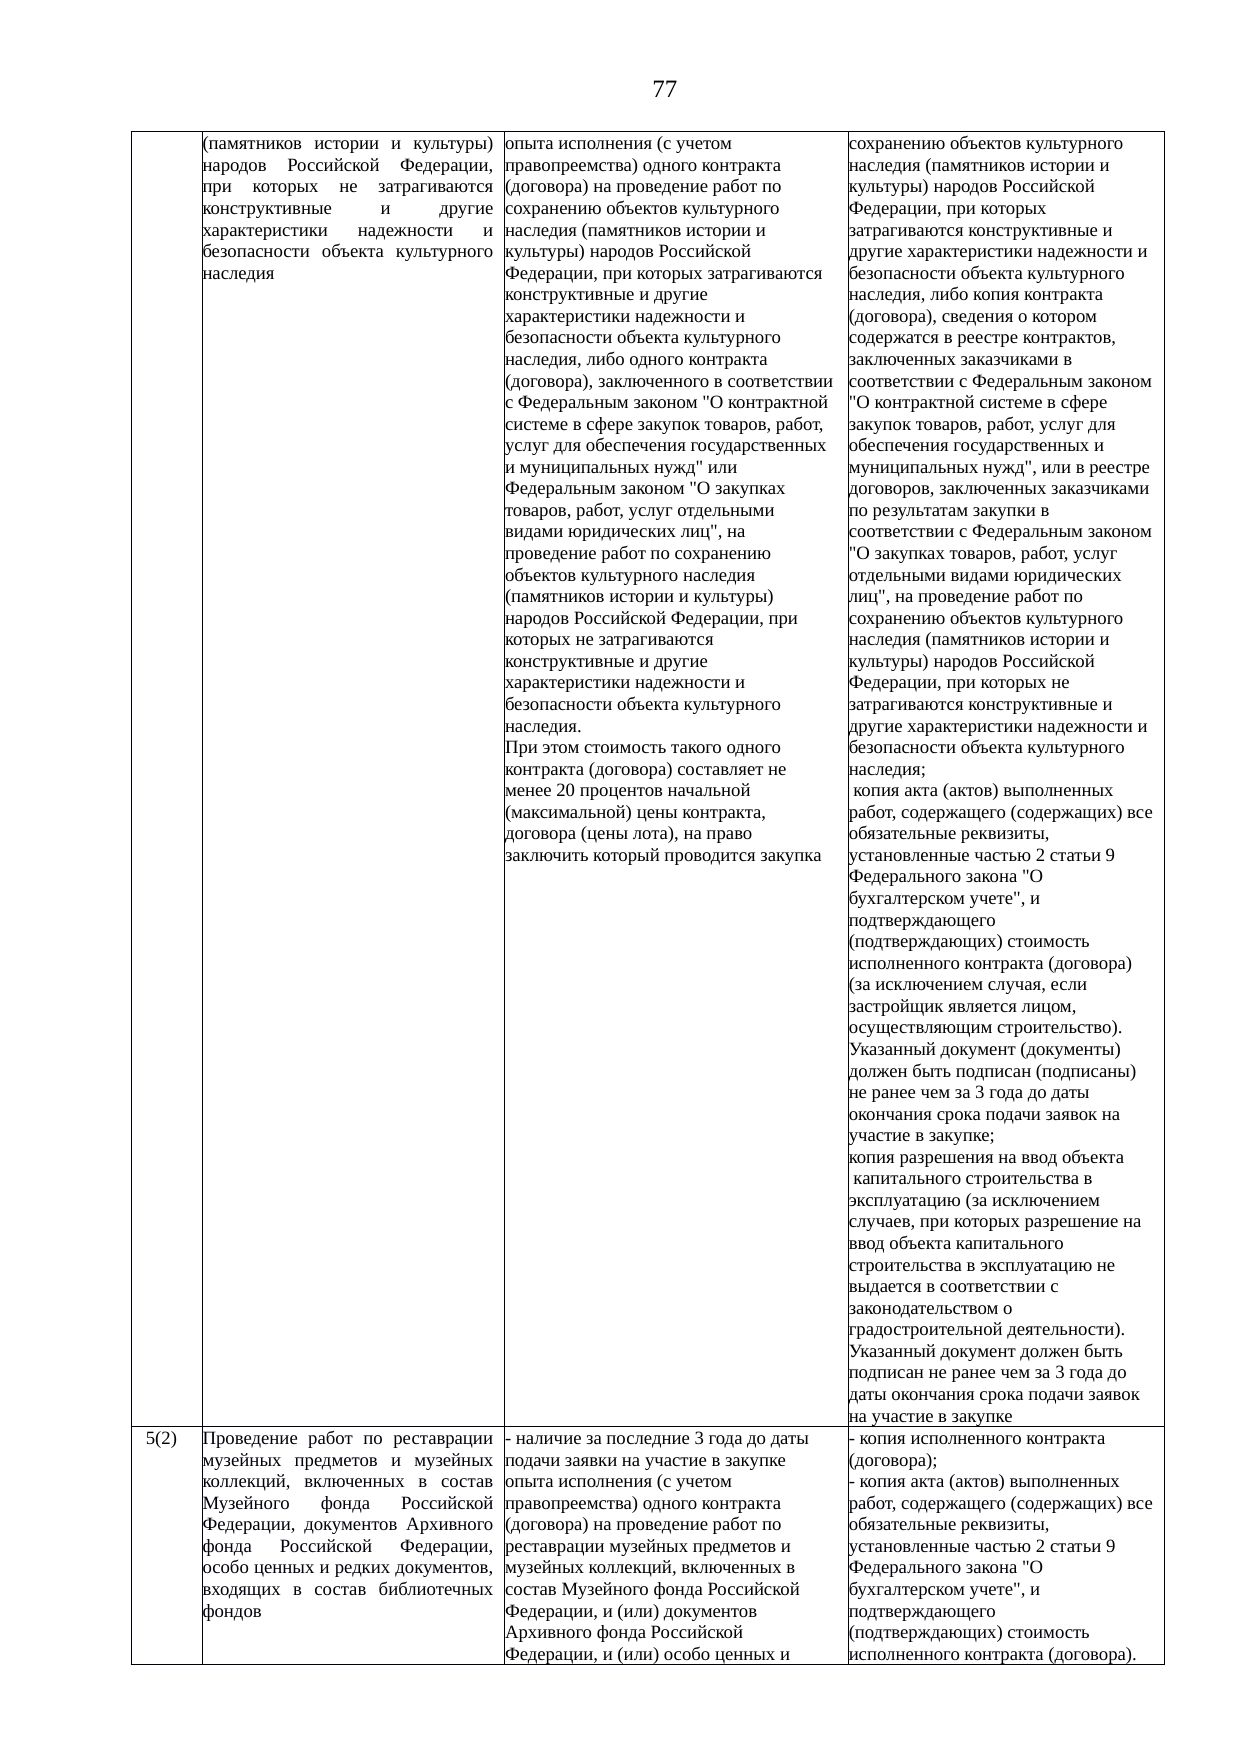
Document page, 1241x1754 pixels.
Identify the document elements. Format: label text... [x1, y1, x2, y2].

table_cell сохранению объектов культурного наследия (памятников истории и культуры) народов Российской Федерации, при которых затрагиваются конструктивные и другие характеристики надежности и безопасности объекта культурного наследия, либо копия контракта (договора), сведения о котором содержатся в реестре контрактов, заключенных заказчиками в соответствии с Федеральным законом "О контрактной системе в сфере закупок товаров, работ, услуг для обеспечения государственных и муниципальных нужд", или в реестре договоров, заключенных заказчиками по результатам закупки в соответствии с Федеральным законом "О закупках товаров, работ, услуг отдельными видами юридических лиц", на проведение работ по сохранению объектов культурного наследия (памятников истории и культуры) народов Российской Федерации, при которых не затрагиваются конструктивные и другие характеристики надежности и безопасности объекта культурного наследия; копия акта (актов) выполненных работ, содержащего (содержащих) все обязательные реквизиты, установленные частью 2 статьи 9 Федерального закона "О бухгалтерском учете", и подтверждающего (подтверждающих) стоимость исполненного контракта (договора) (за исключением случая, если застройщик является лицом, осуществляющим строительство). Указанный документ (документы) должен быть подписан (подписаны) не ранее чем за 3 года до даты окончания срока подачи заявок на участие в закупке; копия разрешения на ввод объекта капитального строительства в эксплуатацию (за исключением случаев, при которых разрешение на ввод объекта капитального строительства в эксплуатацию не выдается в соответствии с законодательством о градостроительной деятельности). Указанный документ должен быть подписан не ранее чем за 3 года до даты окончания срока подачи заявок на участие в закупке [849, 132, 1164, 1426]
table_cell - наличие за последние 3 года до даты подачи заявки на участие в закупке опыта исполнения (с учетом правопреемства) одного контракта (договора) на проведение работ по реставрации музейных предметов и музейных коллекций, включенных в состав Музейного фонда Российской Федерации, и (или) документов Архивного фонда Российской Федерации, и (или) особо ценных и [505, 1427, 848, 1664]
table_cell - копия исполненного контракта (договора); - копия акта (актов) выполненных работ, содержащего (содержащих) все обязательные реквизиты, установленные частью 2 статьи 9 Федерального закона "О бухгалтерском учете", и подтверждающего (подтверждающих) стоимость исполненного контракта (договора). [849, 1427, 1164, 1664]
table_cell (памятников истории и культуры) народов Российской Федерации, при которых не затрагиваются конструктивные и другие характеристики надежности и безопасности объекта культурного наследия [203, 132, 504, 1426]
table_cell [132, 132, 202, 1426]
table_cell опыта исполнения (с учетом правопреемства) одного контракта (договора) на проведение работ по сохранению объектов культурного наследия (памятников истории и культуры) народов Российской Федерации, при которых затрагиваются конструктивные и другие характеристики надежности и безопасности объекта культурного наследия, либо одного контракта (договора), заключенного в соответствии с Федеральным законом "О контрактной системе в сфере закупок товаров, работ, услуг для обеспечения государственных и муниципальных нужд" или Федеральным законом "О закупках товаров, работ, услуг отдельными видами юридических лиц", на проведение работ по сохранению объектов культурного наследия (памятников истории и культуры) народов Российской Федерации, при которых не затрагиваются конструктивные и другие характеристики надежности и безопасности объекта культурного наследия. При этом стоимость такого одного контракта (договора) составляет не менее 20 процентов начальной (максимальной) цены контракта, договора (цены лота), на право заключить который проводится закупка [505, 132, 848, 1426]
table_cell 5(2) [132, 1427, 202, 1664]
table_cell Проведение работ по реставрации музейных предметов и музейных коллекций, включенных в состав Музейного фонда Российской Федерации, документов Архивного фонда Российской Федерации, особо ценных и редких документов, входящих в состав библиотечных фондов [203, 1427, 504, 1664]
